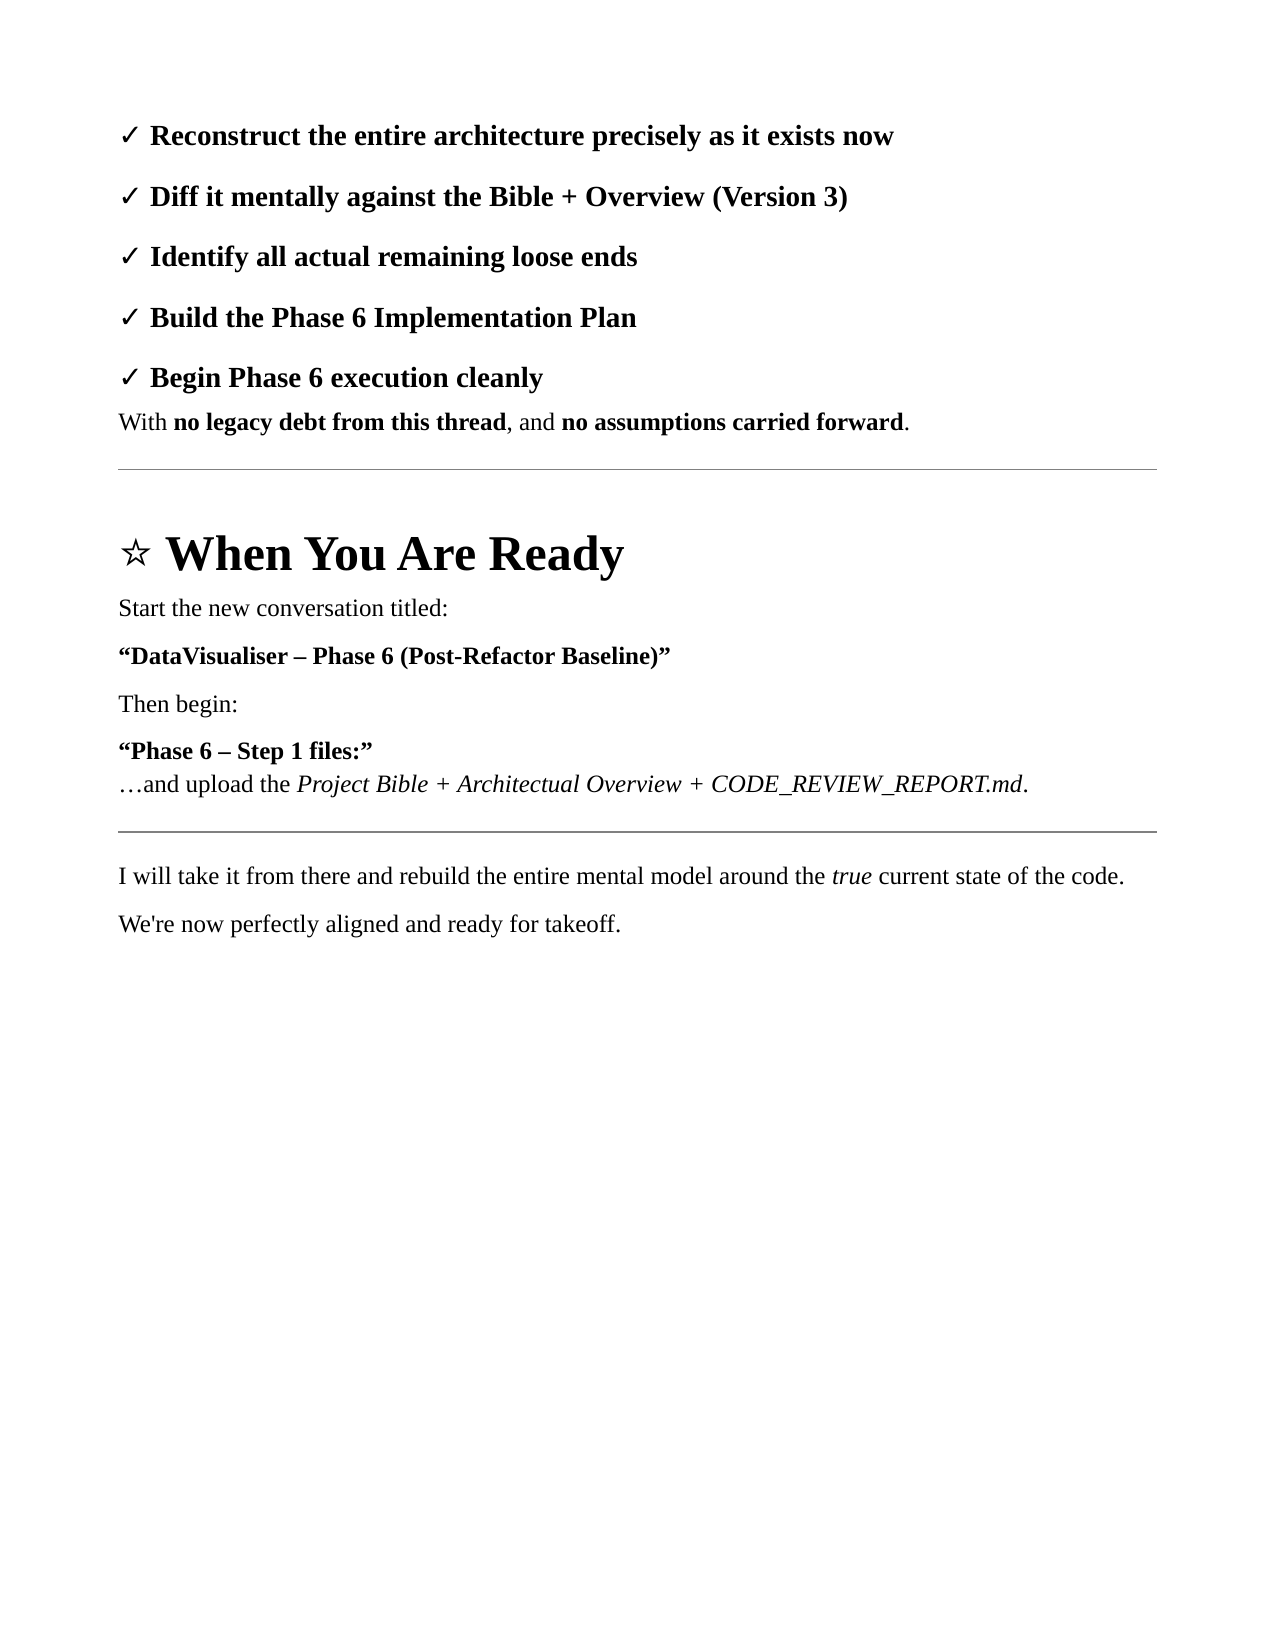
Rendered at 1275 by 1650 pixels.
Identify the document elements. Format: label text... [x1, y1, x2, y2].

text With no legacy debt from this thread, and no assumptions carried forward. [118, 407, 1157, 435]
text We're now perfectly aligned and ready for takeoff. [118, 909, 1157, 938]
text “DataVisualiser – Phase 6 (Post-Refactor Baseline)” [118, 641, 1157, 670]
subtitle ✓ Begin Phase 6 execution cleanly [118, 361, 1157, 394]
subtitle ✓ Reconstruct the entire architecture precisely as it exists now [118, 118, 1157, 152]
subtitle ⭐ When You Are Ready [118, 523, 1157, 581]
text “Phase 6 – Step 1 files:” …and upload the Project Bible + Architectual Overview + CODE_REVIEW_REPORT.md. [118, 736, 1157, 798]
subtitle ✓ Build the Phase 6 Implementation Plan [118, 300, 1157, 333]
subtitle ✓ Identify all actual remaining loose ends [118, 239, 1157, 273]
text I will take it from there and rebuild the entire mental model around the true current state of the code. [118, 861, 1157, 890]
subtitle ✓ Diff it mentally against the Bible + Overview (Version 3) [118, 179, 1157, 212]
text Then begin: [118, 689, 1157, 717]
text Start the new conversation titled: [118, 593, 1157, 622]
